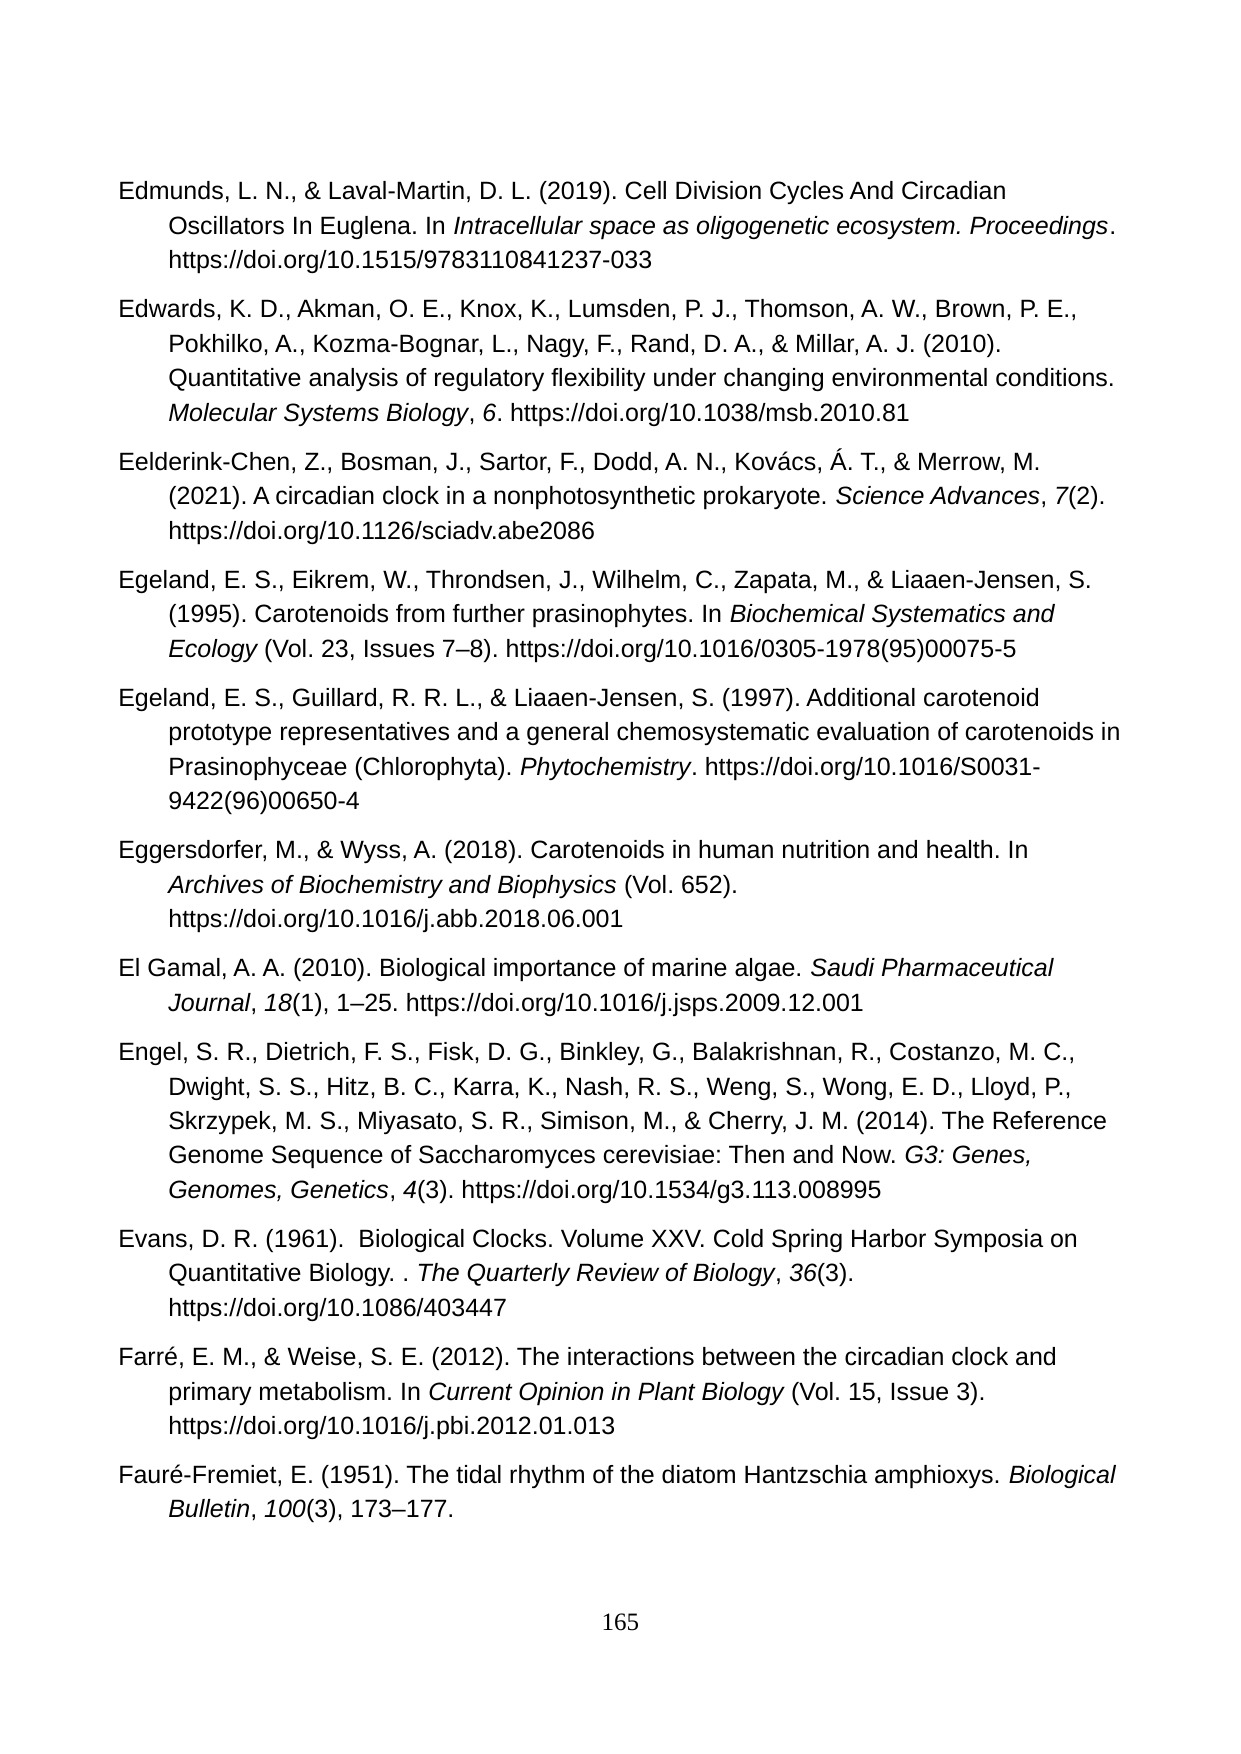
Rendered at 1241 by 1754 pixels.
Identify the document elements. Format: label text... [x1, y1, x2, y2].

text Eelderink-Chen, Z., Bosman, J., Sartor, F., Dodd, A. N., Kovács, Á. T., & Merrow, M. (2021). A circadian clock in a nonphotosynthetic prokaryote. Science Advances, 7(2). https://doi.org/10.1126/sciadv.abe2086 [118, 447, 1122, 544]
text Egeland, E. S., Guillard, R. R. L., & Liaaen-Jensen, S. (1997). Additional carotenoid prototype representatives and a general chemosystematic evaluation of carotenoids in Prasinophyceae (Chlorophyta). Phytochemistry. https://doi.org/10.1016/S0031-9422(96)00650-4 [118, 683, 1122, 815]
text Engel, S. R., Dietrich, F. S., Fisk, D. G., Binkley, G., Balakrishnan, R., Costanzo, M. C., Dwight, S. S., Hitz, B. C., Karra, K., Nash, R. S., Weng, S., Wong, E. D., Lloyd, P., Skrzypek, M. S., Miyasato, S. R., Simison, M., & Cherry, J. M. (2014). The Reference Genome Sequence of Saccharomyces cerevisiae: Then and Now. G3: Genes, Genomes, Genetics, 4(3). https://doi.org/10.1534/g3.113.008995 [118, 1037, 1122, 1204]
text Farré, E. M., & Weise, S. E. (2012). The interactions between the circadian clock and primary metabolism. In Current Opinion in Plant Biology (Vol. 15, Issue 3). https://doi.org/10.1016/j.pbi.2012.01.013 [118, 1342, 1122, 1440]
text Edmunds, L. N., & Laval-Martin, D. L. (2019). Cell Division Cycles And Circadian Oscillators In Euglena. In Intracellular space as oligogenetic ecosystem. Proceedings. https://doi.org/10.1515/9783110841237-033 [118, 176, 1122, 274]
text El Gamal, A. A. (2010). Biological importance of marine algae. Saudi Pharmaceutical Journal, 18(1), 1–25. https://doi.org/10.1016/j.jsps.2009.12.001 [118, 953, 1122, 1017]
text Egeland, E. S., Eikrem, W., Throndsen, J., Wilhelm, C., Zapata, M., & Liaaen-Jensen, S. (1995). Carotenoids from further prasinophytes. In Biochemical Systematics and Ecology (Vol. 23, Issues 7–8). https://doi.org/10.1016/0305-1978(95)00075-5 [118, 565, 1122, 663]
text Evans, D. R. (1961). Biological Clocks. Volume XXV. Cold Spring Harbor Symposia on Quantitative Biology. . The Quarterly Review of Biology, 36(3). https://doi.org/10.1086/403447 [118, 1224, 1122, 1322]
text Fauré-Fremiet, E. (1951). The tidal rhythm of the diatom Hantzschia amphioxys. Biological Bulletin, 100(3), 173–177. [118, 1460, 1122, 1523]
text Eggersdorfer, M., & Wyss, A. (2018). Carotenoids in human nutrition and health. In Archives of Biochemistry and Biophysics (Vol. 652). https://doi.org/10.1016/j.abb.2018.06.001 [118, 835, 1122, 933]
text Edwards, K. D., Akman, O. E., Knox, K., Lumsden, P. J., Thomson, A. W., Brown, P. E., Pokhilko, A., Kozma-Bognar, L., Nagy, F., Rand, D. A., & Millar, A. J. (2010). Quantitative analysis of regulatory flexibility under changing environmental conditions. Molecular Systems Biology, 6. https://doi.org/10.1038/msb.2010.81 [118, 294, 1122, 427]
